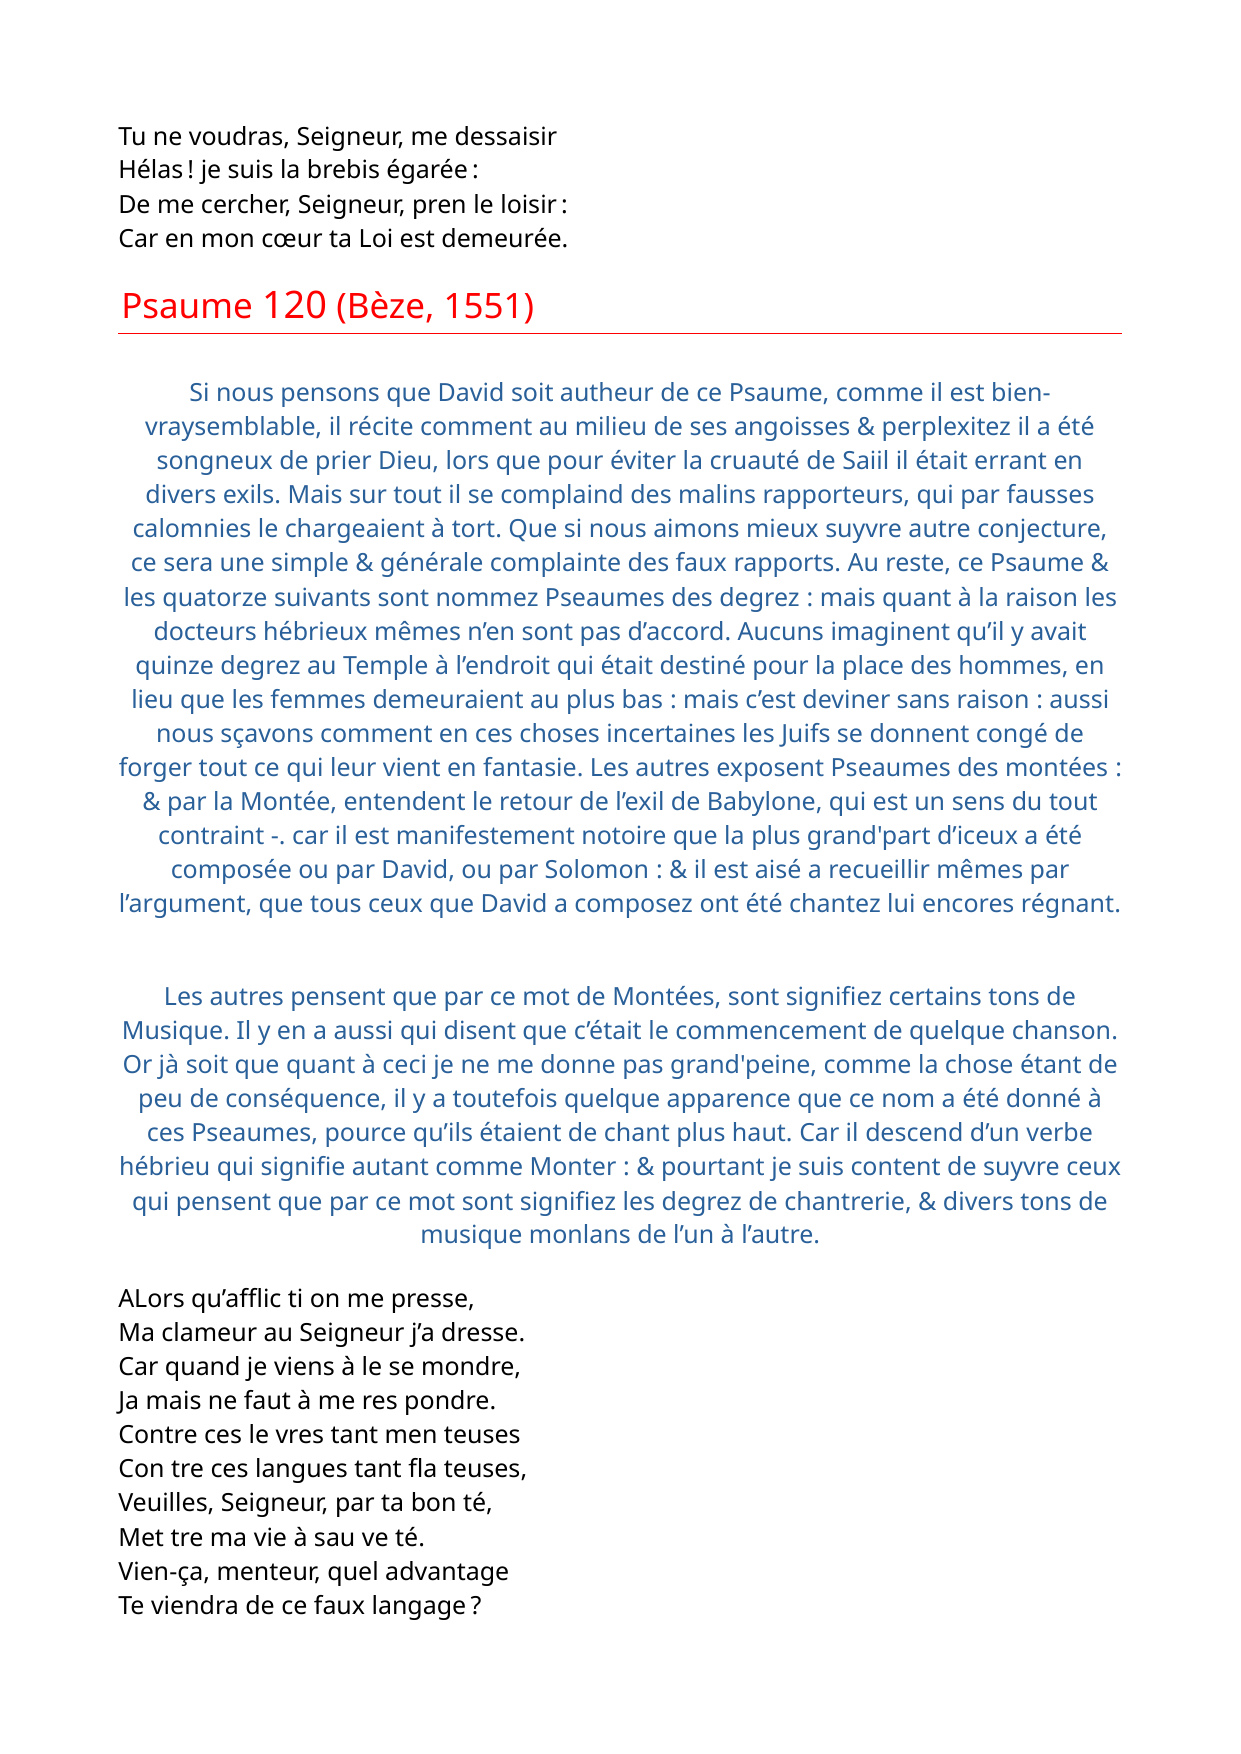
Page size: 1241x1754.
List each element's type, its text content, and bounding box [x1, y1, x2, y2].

text Car quand je viens à le se mondre, [118, 1349, 1122, 1383]
text Les autres pensent que par ce mot de Montées, sont signifiez certains tons de Musique. Il y en a aussi qui disent que c’était le commencement de quelque chanson. Or jà soit que quant à ceci je ne me donne pas grand'peine, comme la chose étant de peu de conséquence, il y a toutefois quelque apparence que ce nom a été donné à ces Pseaumes, pource qu’ils étaient de chant plus haut. Car il descend d’un verbe hébrieu qui signifie autant comme Monter : & pourtant je suis content de suyvre ceux qui pensent que par ce mot sont signifiez les degrez de chantrerie, & divers tons de musique monlans de l’un à l’autre. [118, 979, 1122, 1251]
text ALors qu’afflic ti on me presse, [118, 1281, 1122, 1315]
text Vien-ça, menteur, quel advantage [118, 1553, 1122, 1587]
text Car en mon cœur ta Loi est demeurée. [118, 220, 1122, 254]
text Ma clameur au Seigneur j’a dresse. [118, 1315, 1122, 1349]
text Te viendra de ce faux langage ? [118, 1587, 1122, 1621]
text Met tre ma vie à sau ve té. [118, 1519, 1122, 1553]
text Contre ces le vres tant men teuses [118, 1417, 1122, 1451]
text Si nous pensons que David soit autheur de ce Psaume, comme il est bien-vraysemblable, il récite comment au milieu de ses angoisses & perplexitez il a été songneux de prier Dieu, lors que pour éviter la cruauté de Saiil il était errant en divers exils. Mais sur tout il se complaind des malins rapporteurs, qui par fausses calomnies le chargeaient à tort. Que si nous aimons mieux suyvre autre conjecture, ce sera une simple & générale complainte des faux rapports. Au reste, ce Psaume & les quatorze suivants sont nommez Pseaumes des degrez : mais quant à la raison les docteurs hébrieux mêmes n’en sont pas d’accord. Aucuns imaginent qu’il y avait quinze degrez au Temple à l’endroit qui était destiné pour la place des hommes, en lieu que les femmes demeuraient au plus bas : mais c’est deviner sans raison : aussi nous sçavons comment en ces choses incertaines les Juifs se donnent congé de forger tout ce qui leur vient en fantasie. Les autres exposent Pseaumes des montées : & par la Montée, entendent le retour de l’exil de Babylone, qui est un sens du tout contraint -. car il est manifestement notoire que la plus grand'part d’iceux a été composée ou par David, ou par Solomon : & il est aisé a recueillir mêmes par l’argument, que tous ceux que David a composez ont été chantez lui encores régnant. [118, 375, 1122, 920]
text Con tre ces langues tant fla teuses, [118, 1451, 1122, 1485]
text Tu ne voudras, Seigneur, me dessaisir [118, 118, 1122, 152]
text Veuilles, Seigneur, par ta bon té, [118, 1485, 1122, 1519]
text Ja mais ne faut à me res pondre. [118, 1383, 1122, 1417]
text De me cercher, Seigneur, pren le loisir : [118, 186, 1122, 220]
subtitle Psaume 120 (Bèze, 1551) [118, 275, 1122, 333]
text Hélas ! je suis la brebis égarée : [118, 152, 1122, 186]
